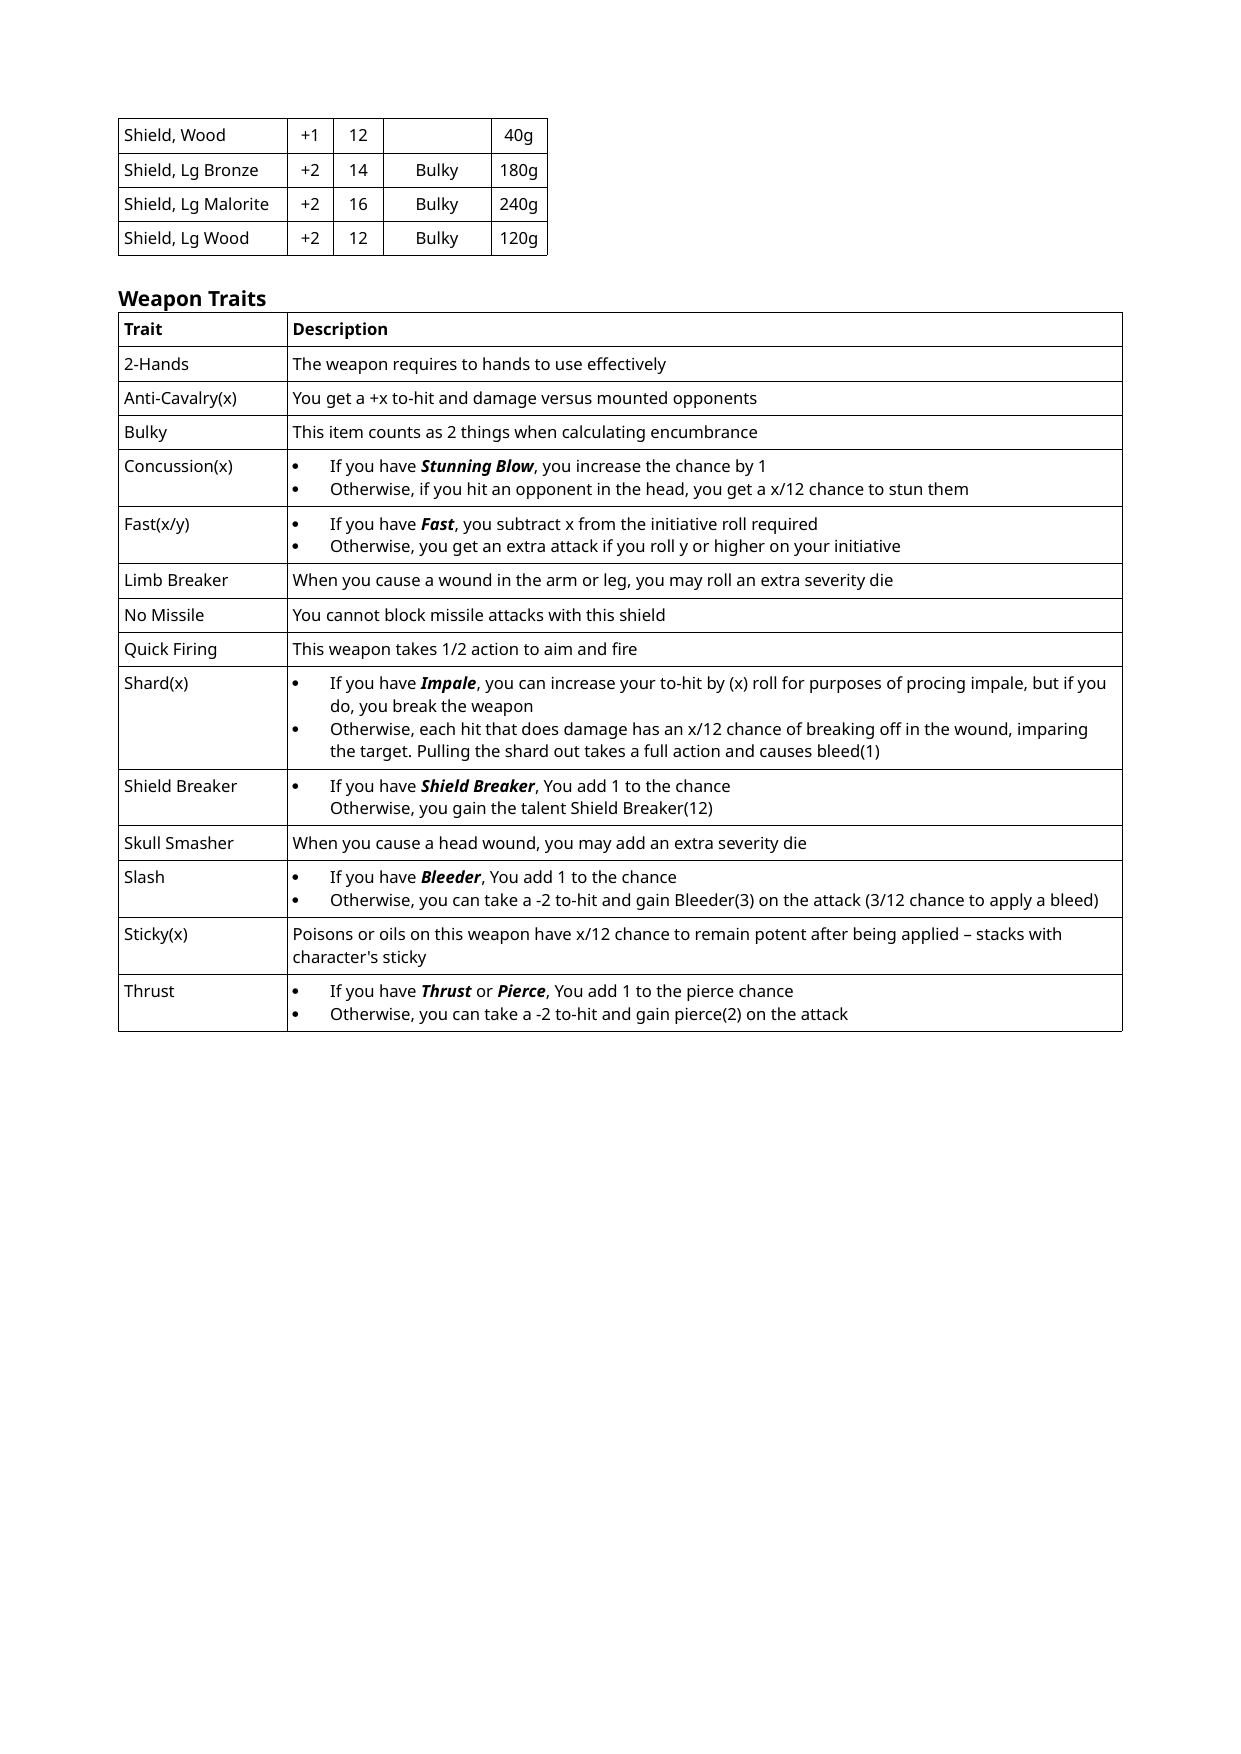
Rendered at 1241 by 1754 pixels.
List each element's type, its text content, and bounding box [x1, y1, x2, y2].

table_header Trait [119, 313, 287, 346]
table_cell The weapon requires to hands to use effectively [288, 347, 1122, 381]
table_cell If you have Fast, you subtract x from the initiative roll required Otherwise, you get an extra attack if you roll y or higher on your initiative [288, 507, 1122, 563]
table_cell Sticky(x) [119, 918, 287, 974]
table_cell +2 [288, 154, 333, 187]
table_cell Shield, Wood [119, 119, 287, 152]
table_cell Skull Smasher [119, 826, 287, 860]
table_cell 12 [334, 119, 383, 152]
table_header Description [288, 313, 1122, 346]
table_cell [384, 119, 491, 152]
table_cell When you cause a head wound, you may add an extra severity die [288, 826, 1122, 860]
table_cell 180g [492, 154, 547, 187]
table_cell If you have Impale, you can increase your to-hit by (x) roll for purposes of procing impale, but if you do, you break the weapon Otherwise, each hit that does damage has an x/12 chance of breaking off in the wound, imparing the target. Pulling the shard out takes a full action and causes bleed(1) [288, 667, 1122, 768]
table_cell Concussion(x) [119, 450, 287, 506]
text Weapon Traits [118, 284, 1122, 312]
table_cell Bulky [119, 416, 287, 449]
table_cell 2-Hands [119, 347, 287, 381]
table_cell Poisons or oils on this weapon have x/12 chance to remain potent after being applied – stacks with character's sticky [288, 918, 1122, 974]
table_cell This item counts as 2 things when calculating encumbrance [288, 416, 1122, 449]
table_cell You cannot block missile attacks with this shield [288, 599, 1122, 632]
table_cell +2 [288, 222, 333, 255]
table_cell If you have Bleeder, You add 1 to the chance Otherwise, you can take a -2 to-hit and gain Bleeder(3) on the attack (3/12 chance to apply a bleed) [288, 861, 1122, 917]
table_cell If you have Thrust or Pierce, You add 1 to the pierce chance Otherwise, you can take a -2 to-hit and gain pierce(2) on the attack [288, 975, 1122, 1031]
table_cell 240g [492, 188, 547, 221]
table_cell Shard(x) [119, 667, 287, 768]
table_cell Shield, Lg Malorite [119, 188, 287, 221]
table_cell +1 [288, 119, 333, 152]
table_cell Shield, Lg Bronze [119, 154, 287, 187]
table_cell Limb Breaker [119, 564, 287, 597]
table_cell Shield Breaker [119, 770, 287, 825]
table_cell If you have Shield Breaker, You add 1 to the chance Otherwise, you gain the talent Shield Breaker(12) [288, 770, 1122, 825]
table_cell Bulky [384, 222, 491, 255]
table_cell Slash [119, 861, 287, 917]
table_cell No Missile [119, 599, 287, 632]
table_cell Bulky [384, 154, 491, 187]
table_cell 40g [492, 119, 547, 152]
table_cell If you have Stunning Blow, you increase the chance by 1 Otherwise, if you hit an opponent in the head, you get a x/12 chance to stun them [288, 450, 1122, 506]
table_cell 14 [334, 154, 383, 187]
table_cell 12 [334, 222, 383, 255]
table_cell Shield, Lg Wood [119, 222, 287, 255]
table_cell You get a +x to-hit and damage versus mounted opponents [288, 382, 1122, 415]
table_cell +2 [288, 188, 333, 221]
table_cell Fast(x/y) [119, 507, 287, 563]
table_cell Anti-Cavalry(x) [119, 382, 287, 415]
table_cell This weapon takes 1/2 action to aim and fire [288, 633, 1122, 666]
table_cell Quick Firing [119, 633, 287, 666]
table_cell 120g [492, 222, 547, 255]
table_cell Thrust [119, 975, 287, 1031]
table_cell Bulky [384, 188, 491, 221]
table_cell 16 [334, 188, 383, 221]
table_cell When you cause a wound in the arm or leg, you may roll an extra severity die [288, 564, 1122, 597]
